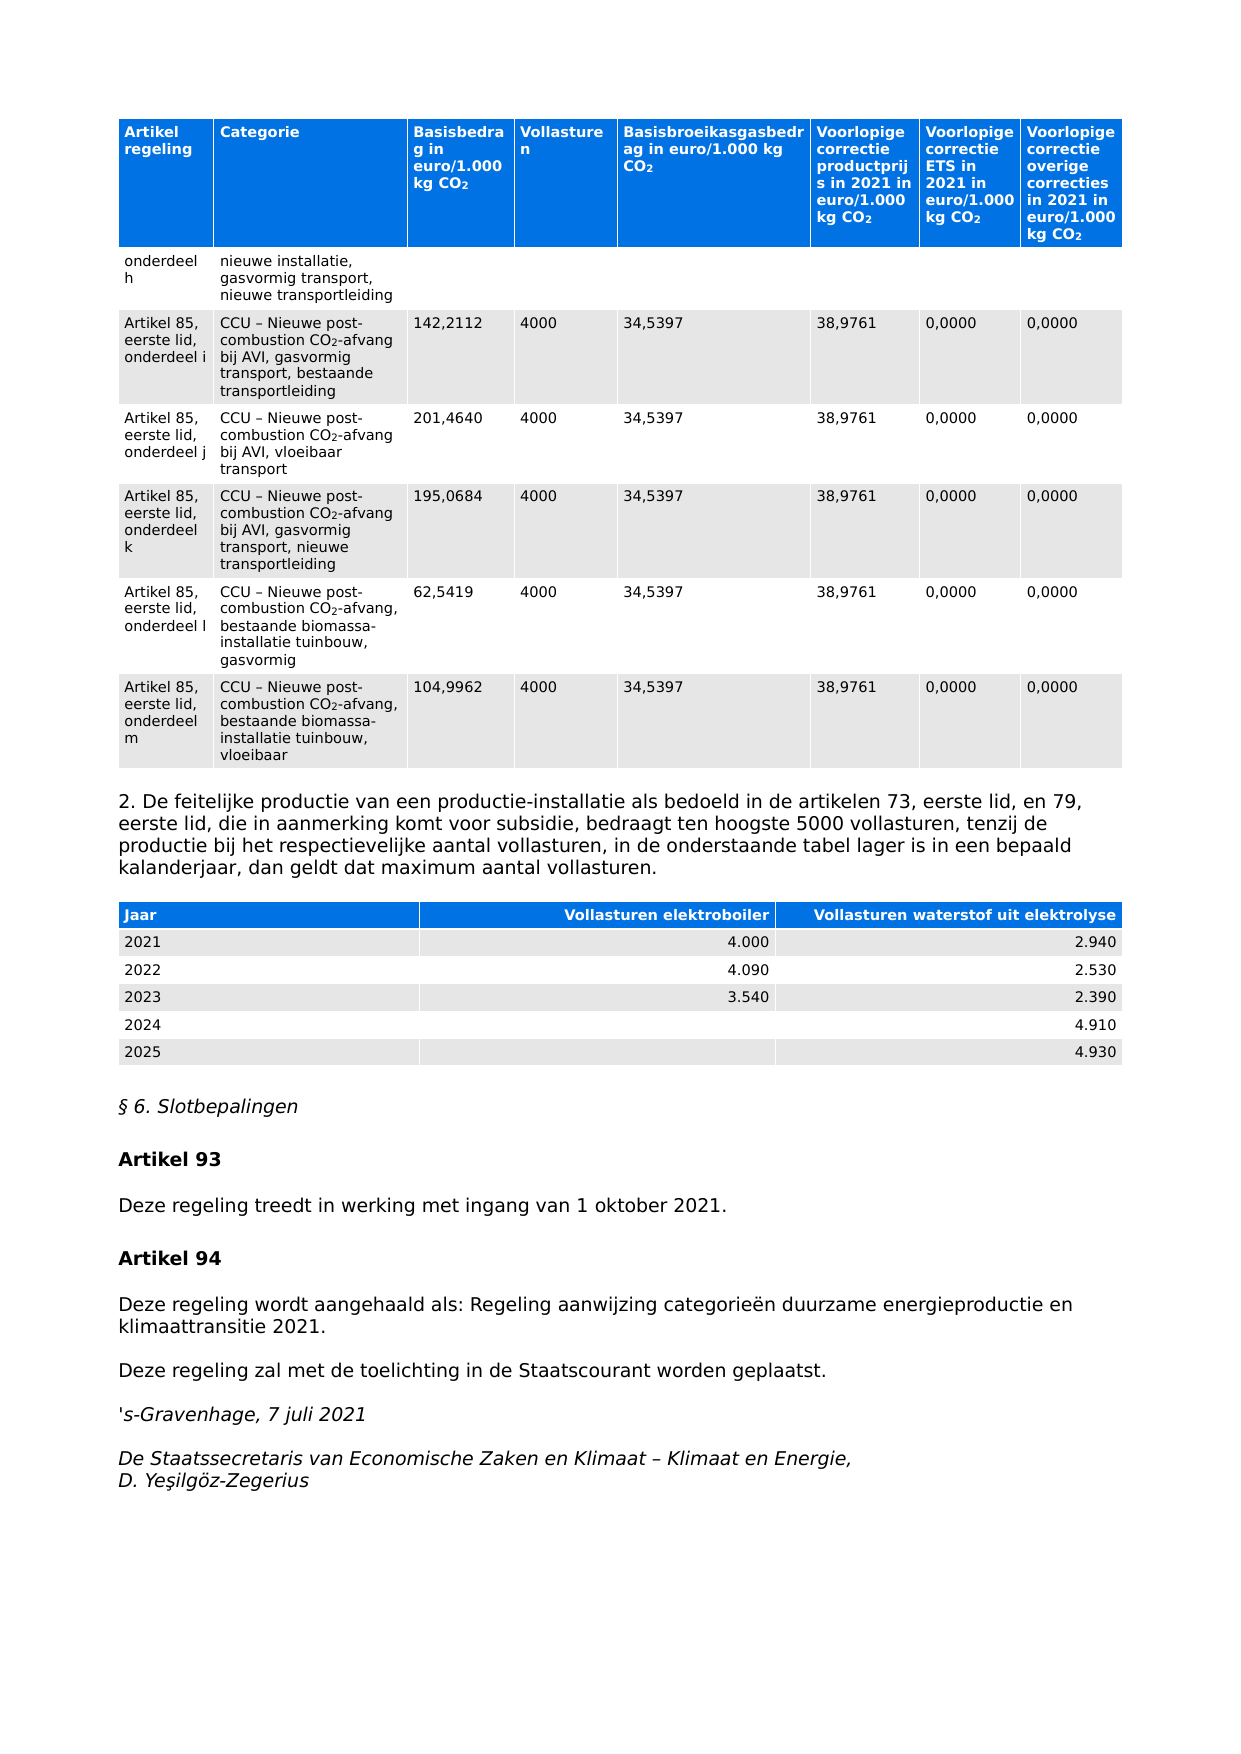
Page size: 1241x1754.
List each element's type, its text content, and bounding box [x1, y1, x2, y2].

table_cell 4000 [515, 484, 617, 578]
text Deze regeling zal met de toelichting in de Staatscourant worden geplaatst. [118, 1360, 1122, 1382]
table_cell 2.530 [776, 957, 1122, 983]
table_cell 142,2112 [408, 310, 514, 404]
table_cell 0,0000 [1021, 310, 1122, 404]
table_cell 4.090 [420, 957, 775, 983]
table_cell CCU – Nieuwe post-combustion CO2-afvang bij AVI, gasvormig transport, bestaande transportleiding [214, 310, 407, 404]
table_cell 4.910 [776, 1012, 1122, 1038]
table_cell 34,5397 [618, 579, 810, 673]
table_cell 34,5397 [618, 405, 810, 482]
table_header Basisbedrag in euro/1.000 kg CO2 [408, 119, 514, 247]
table_cell 4000 [515, 674, 617, 768]
table_cell [1021, 249, 1122, 309]
table_header Artikel regeling [119, 119, 213, 247]
table_cell 0,0000 [1021, 484, 1122, 578]
table_cell 0,0000 [920, 405, 1020, 482]
table_cell 0,0000 [920, 579, 1020, 673]
table_cell [920, 249, 1020, 309]
text Deze regeling treedt in werking met ingang van 1 oktober 2021. [118, 1195, 1122, 1217]
table_cell [618, 249, 810, 309]
table_cell CCU – Nieuwe post-combustion CO2-afvang, bestaande biomassa-installatie tuinbouw, gasvormig [214, 579, 407, 673]
table_cell 38,9761 [811, 674, 919, 768]
table_cell 4.000 [420, 930, 775, 956]
table_header Jaar [119, 902, 419, 928]
table_cell CCU – Nieuwe post-combustion CO2-afvang bij AVI, vloeibaar transport [214, 405, 407, 482]
table_header Voorlopige correctie overige correcties in 2021 in euro/1.000 kg CO2 [1021, 119, 1122, 247]
table_cell 195,0684 [408, 484, 514, 578]
table_cell 2023 [119, 984, 419, 1011]
table_cell 0,0000 [920, 484, 1020, 578]
table_cell 0,0000 [920, 310, 1020, 404]
table_cell CCU – Nieuwe post-combustion CO2-afvang bij AVI, gasvormig transport, nieuwe transportleiding [214, 484, 407, 578]
table_cell 2021 [119, 930, 419, 956]
table_header Basisbroeikasgasbedrag in euro/1.000 kg CO2 [618, 119, 810, 247]
subtitle Artikel 94 [118, 1247, 1122, 1269]
table_cell 38,9761 [811, 579, 919, 673]
table_cell 38,9761 [811, 484, 919, 578]
text 's-Gravenhage, 7 juli 2021 [118, 1404, 1122, 1426]
table_cell 2025 [119, 1039, 419, 1065]
text De Staatssecretaris van Economische Zaken en Klimaat – Klimaat en Energie, D. Yeşilgöz-Zegerius [118, 1448, 1122, 1492]
table_cell 0,0000 [920, 674, 1020, 768]
table_cell 34,5397 [618, 484, 810, 578]
table_cell CCU – Nieuwe post-combustion CO2-afvang, bestaande biomassa-installatie tuinbouw, vloeibaar [214, 674, 407, 768]
table_cell 34,5397 [618, 310, 810, 404]
table_header Vollasturen elektroboiler [420, 902, 775, 928]
table_header Voorlopige correctie productprijs in 2021 in euro/1.000 kg CO2 [811, 119, 919, 247]
table_cell 201,4640 [408, 405, 514, 482]
table_cell [408, 249, 514, 309]
table_cell 2.390 [776, 984, 1122, 1011]
table_cell 4.930 [776, 1039, 1122, 1065]
table_cell 4000 [515, 405, 617, 482]
text 2. De feitelijke productie van een productie-installatie als bedoeld in de artikelen 73, eerste lid, en 79, eerste lid, die in aanmerking komt voor subsidie, bedraagt ten hoogste 5000 vollasturen, tenzij de productie bij het respectievelijke aantal vollasturen, in de onderstaande tabel lager is in een bepaald kalanderjaar, dan geldt dat maximum aantal vollasturen. [118, 791, 1122, 879]
table_cell 0,0000 [1021, 405, 1122, 482]
table_cell onderdeel h [119, 249, 213, 309]
table_cell Artikel 85, eerste lid, onderdeel m [119, 674, 213, 768]
table_cell 0,0000 [1021, 674, 1122, 768]
text Deze regeling wordt aangehaald als: Regeling aanwijzing categorieën duurzame energieproductie en klimaattransitie 2021. [118, 1294, 1122, 1338]
table_cell 38,9761 [811, 310, 919, 404]
table_cell [420, 1039, 775, 1065]
table_header Vollasturen waterstof uit elektrolyse [776, 902, 1122, 928]
table_header Vollasturen [515, 119, 617, 247]
table_cell 38,9761 [811, 405, 919, 482]
table_cell 4000 [515, 579, 617, 673]
table_cell 4000 [515, 310, 617, 404]
table_cell 62,5419 [408, 579, 514, 673]
table_cell 34,5397 [618, 674, 810, 768]
subtitle Artikel 93 [118, 1148, 1122, 1170]
table_cell Artikel 85, eerste lid, onderdeel j [119, 405, 213, 482]
table_cell Artikel 85, eerste lid, onderdeel l [119, 579, 213, 673]
table_cell 2022 [119, 957, 419, 983]
subtitle § 6. Slotbepalingen [118, 1096, 1122, 1118]
table_cell 104,9962 [408, 674, 514, 768]
table_header Categorie [214, 119, 407, 247]
table_cell 0,0000 [1021, 579, 1122, 673]
table_cell 2024 [119, 1012, 419, 1038]
table_cell Artikel 85, eerste lid, onderdeel k [119, 484, 213, 578]
table_cell [515, 249, 617, 309]
table_cell Artikel 85, eerste lid, onderdeel i [119, 310, 213, 404]
table_header Voorlopige correctie ETS in 2021 in euro/1.000 kg CO2 [920, 119, 1020, 247]
table_cell 3.540 [420, 984, 775, 1011]
table_cell [420, 1012, 775, 1038]
table_cell nieuwe installatie, gasvormig transport, nieuwe transportleiding [214, 249, 407, 309]
table_cell 2.940 [776, 930, 1122, 956]
table_cell [811, 249, 919, 309]
